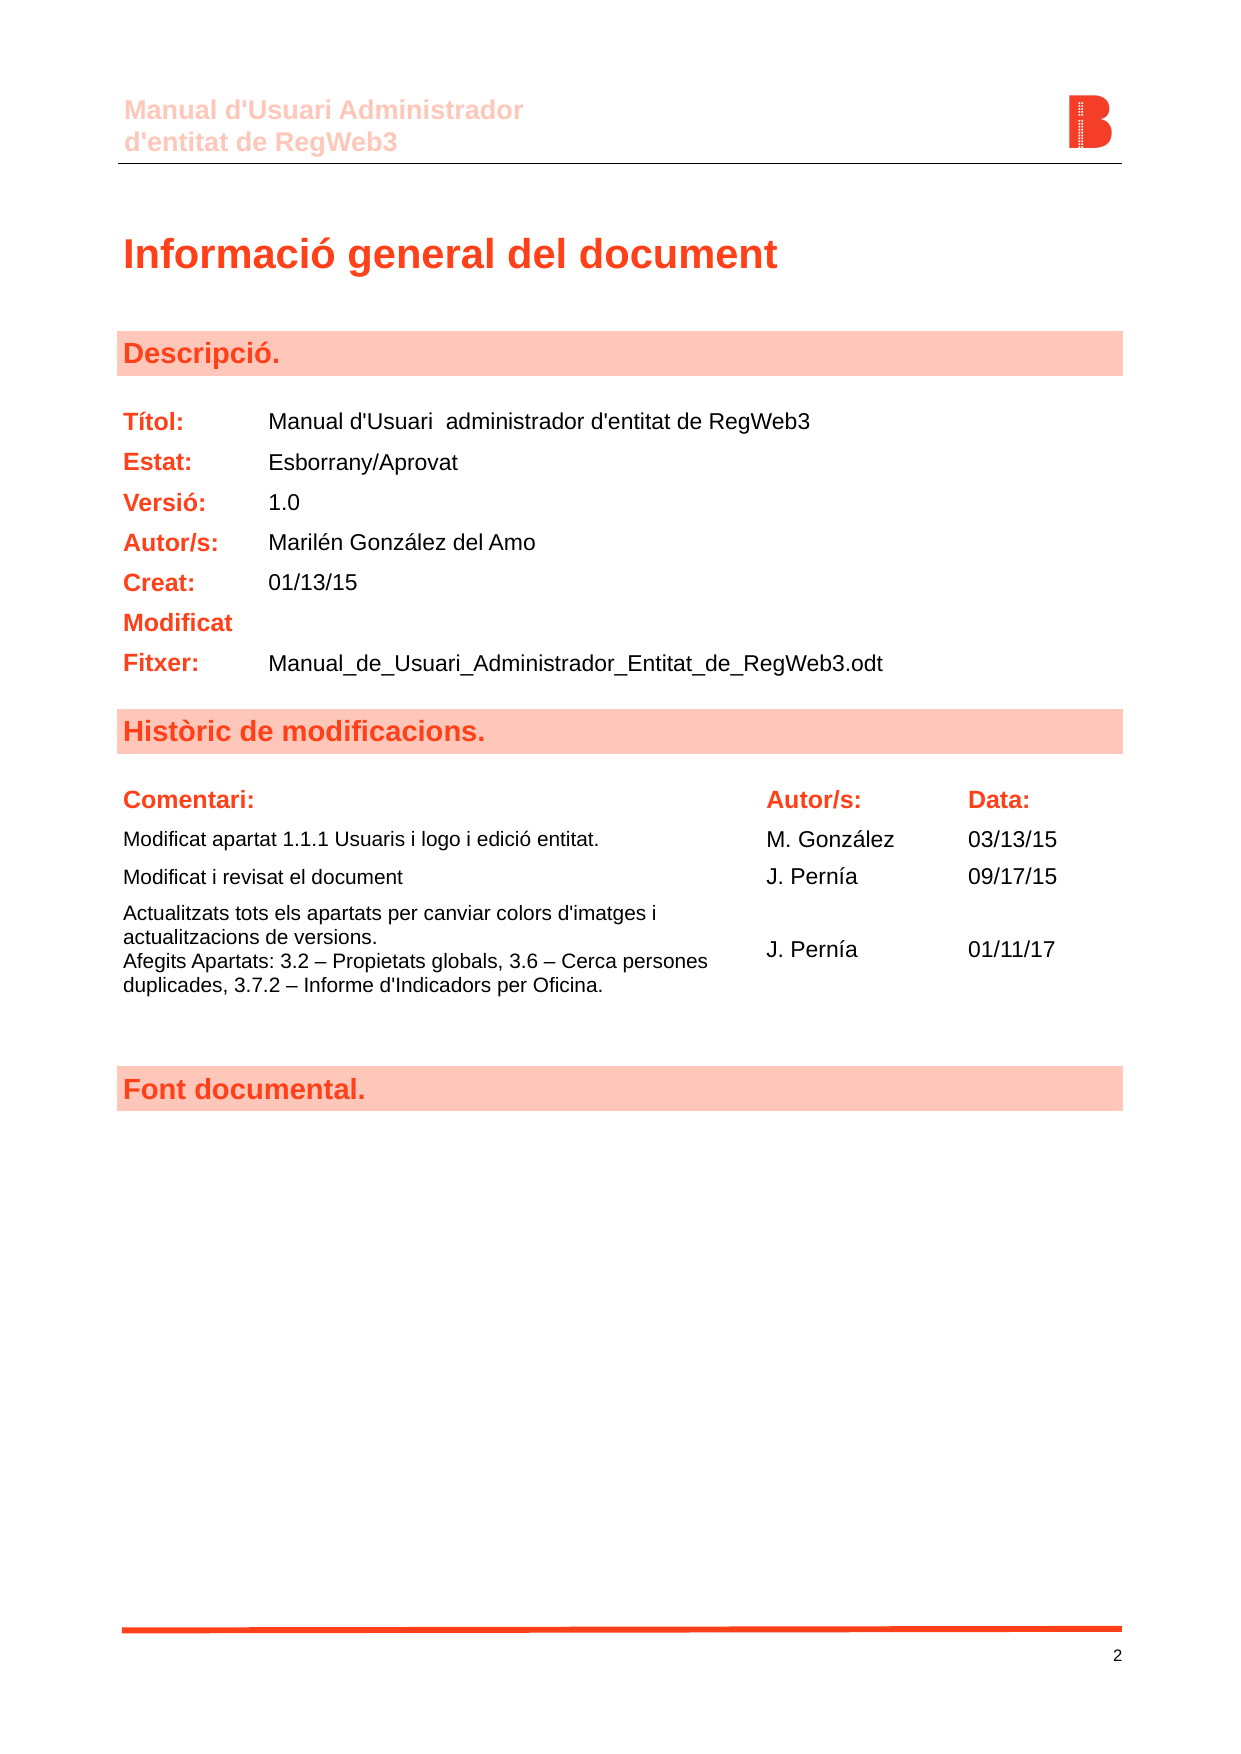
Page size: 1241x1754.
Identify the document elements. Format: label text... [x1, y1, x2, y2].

table_cell Autor/s: [117, 522, 262, 562]
table_cell Manual d'Usuari administrador d'entitat de RegWeb3 [262, 401, 1123, 442]
table_cell Font documental. [117, 1066, 1123, 1111]
table_cell J. Pernía [760, 858, 962, 895]
table_cell [962, 1003, 1123, 1041]
picture [1063, 94, 1117, 150]
table_cell Títol: [117, 401, 262, 442]
table_cell Estat: [117, 442, 262, 482]
table_cell J. Pernía [760, 895, 962, 1003]
table_cell Manual_de_Usuari_Administrador_Entitat_de_RegWeb3.odt [262, 643, 1123, 683]
table_cell [117, 376, 1123, 401]
table_cell 1.0 [262, 482, 1123, 522]
table_cell Històric de modificacions. [117, 709, 1123, 754]
table_cell 17/09/15 [962, 858, 1123, 895]
table_header Informació general del document [117, 223, 1123, 331]
table_cell 13/01/15 [262, 562, 1123, 602]
table_cell [117, 1215, 1123, 1253]
table_cell 13/03/15 [962, 820, 1123, 858]
table_cell Marilén González del Amo [262, 522, 1123, 562]
table_cell [117, 1111, 1123, 1137]
table_cell Modificat i revisat el document [117, 858, 760, 895]
table_cell Data: [962, 780, 1123, 820]
table_cell [262, 603, 1123, 643]
table_cell [117, 1003, 760, 1041]
table_cell [117, 683, 1123, 709]
table_cell Modificat [117, 603, 262, 643]
table_cell [117, 1175, 1123, 1215]
table_cell [117, 1137, 1123, 1175]
table_cell [117, 754, 1123, 779]
table_cell Fitxer: [117, 643, 262, 683]
table_cell Comentari: [117, 780, 760, 820]
table_cell Autor/s: [760, 780, 962, 820]
table_cell M. González [760, 820, 962, 858]
table_cell [760, 1003, 962, 1041]
table_cell 11/01/17 [962, 895, 1123, 1003]
table_cell [117, 1041, 1123, 1066]
table_cell Creat: [117, 562, 262, 602]
table_cell Versió: [117, 482, 262, 522]
table_cell Actualitzats tots els apartats per canviar colors d'imatges i actualitzacions de versions. Afegits Apartats: 3.2 – Propietats globals, 3.6 – Cerca persones duplicades, 3.7.2 – Informe d'Indicadors per Oficina. [117, 895, 760, 1003]
table_cell Modificat apartat 1.1.1 Usuaris i logo i edició entitat. [117, 820, 760, 858]
table_cell Descripció. [117, 331, 1123, 376]
table_cell Esborrany/Aprovat [262, 442, 1123, 482]
